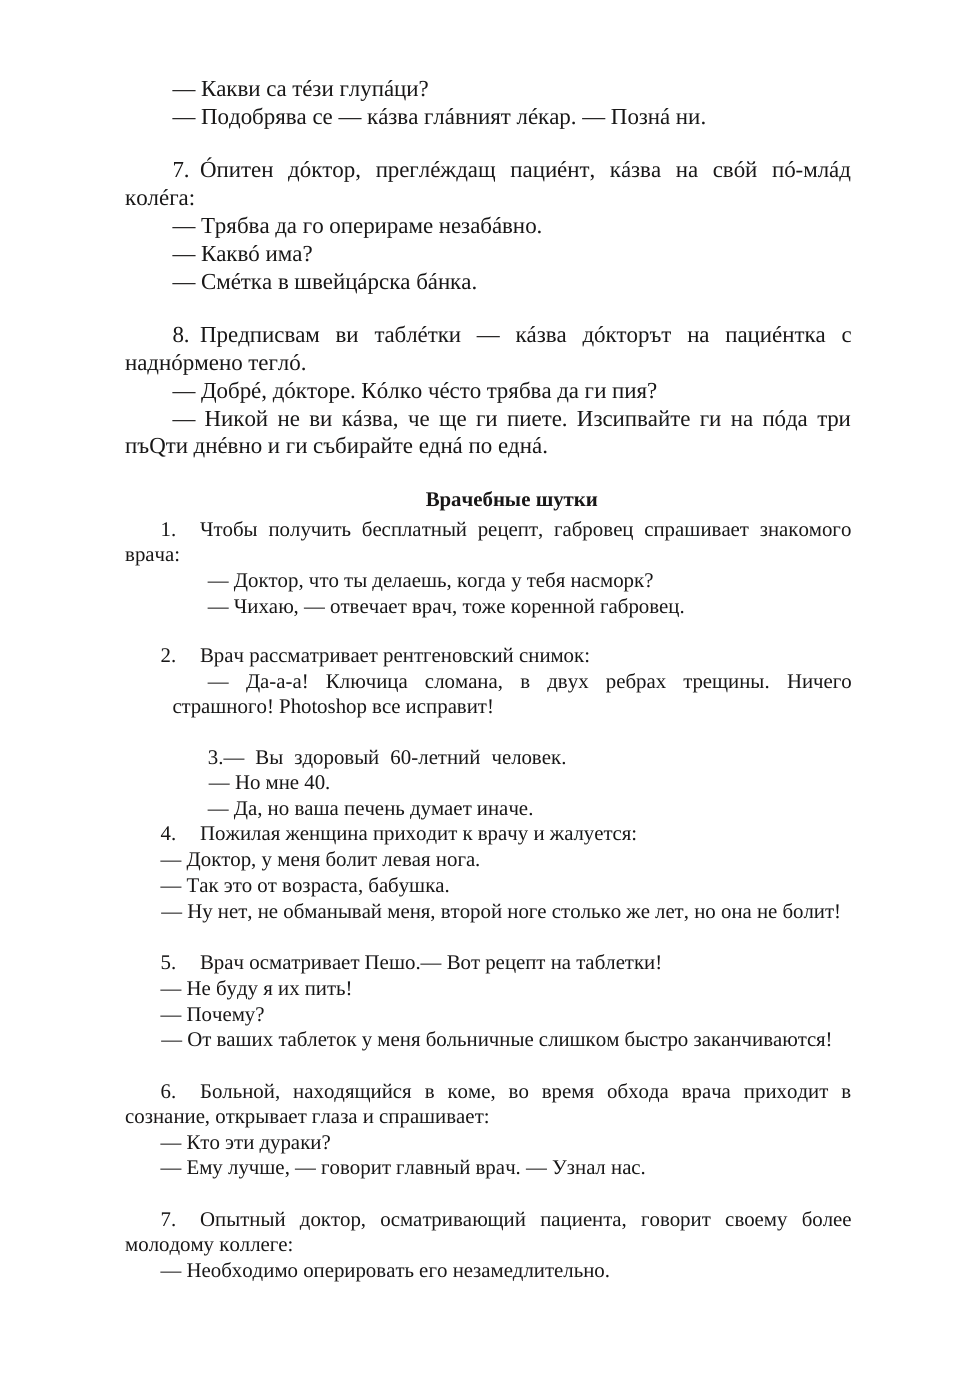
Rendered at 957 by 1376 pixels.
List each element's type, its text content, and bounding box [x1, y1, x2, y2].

list Опытный доктор, осматривающий пациента, говорит своему более молодому коллеге: [125, 1207, 852, 1256]
list Врач осматривает Пешо.— Вот рецепт на таблетки! [125, 950, 852, 974]
list Óпитен дóктор, преглéждащ пациéнт, кáзва на свóй пó-млáд колéга: [125, 156, 852, 210]
text — Чихаю, — отвечает врач, тоже коренной габровец. [208, 594, 852, 618]
text — Каквó има? [172, 240, 852, 266]
text — Необходимо оперировать его незамедлительно. [160, 1258, 852, 1282]
text — Никой не ви кáзва, че ще ги пиете. Изсипвайте ги на пóда три пъQти днéвно и ги събирайте еднá по еднá. [125, 405, 852, 459]
list Больной, находящийся в коме, во время обхода врача приходит в сознание, открывает глаза и спрашивает: [125, 1079, 852, 1128]
text — Добрé, дóкторе. Кóлко чéсто трябва да ги пия? [172, 377, 852, 403]
text — Так это от возраста, бабушка. [160, 873, 852, 897]
list Врач рассматривает рентгеновский снимок: [125, 643, 852, 667]
list Пожилая женщина приходит к врачу и жалуется: [125, 821, 852, 845]
text — Ну нет, не обманывай меня, второй ноге столько же лет, но она не болит! [126, 898, 852, 923]
text — Не буду я их пить! [160, 976, 852, 1000]
text 3.— Вы здоровый 60-летний человек. — Но мне 40. [208, 745, 567, 794]
text — От ваших таблеток у меня больничные слишком быстро заканчиваются! [126, 1027, 852, 1051]
text — Да, но ваша печень думает иначе. [208, 796, 852, 820]
list Чтобы получить бесплатный рецепт, габровец спрашивает знакомого врача: [125, 517, 852, 566]
text — Какви са тéзи глупáци? [172, 75, 852, 101]
text — Почему? [160, 1001, 852, 1026]
text — Доктор, у меня болит левая нога. [160, 847, 852, 871]
text — Ему лучше, — говорит главный врач. — Узнал нас. [160, 1155, 852, 1179]
text — Смéтка в швейцáрска бáнка. [172, 268, 852, 294]
text — Да-а-а! Ключица сломана, в двух ребрах трещины. Ничего страшного! Photoshop все исправит! [172, 669, 852, 718]
text — Кто эти дураки? [160, 1129, 852, 1154]
text — Трябва да го оперираме незабáвно. [172, 212, 852, 238]
list Предписвам ви таблéтки — кáзва дóкторът на пациéнтка с наднóрмено теглó. [125, 321, 852, 375]
text — Доктор, что ты делаешь, когда у тебя насморк? [208, 568, 852, 592]
text — Подобрява се — кáзва глáвният лéкар. — Познá ни. [172, 103, 852, 129]
text Врачебные шутки [167, 487, 857, 511]
